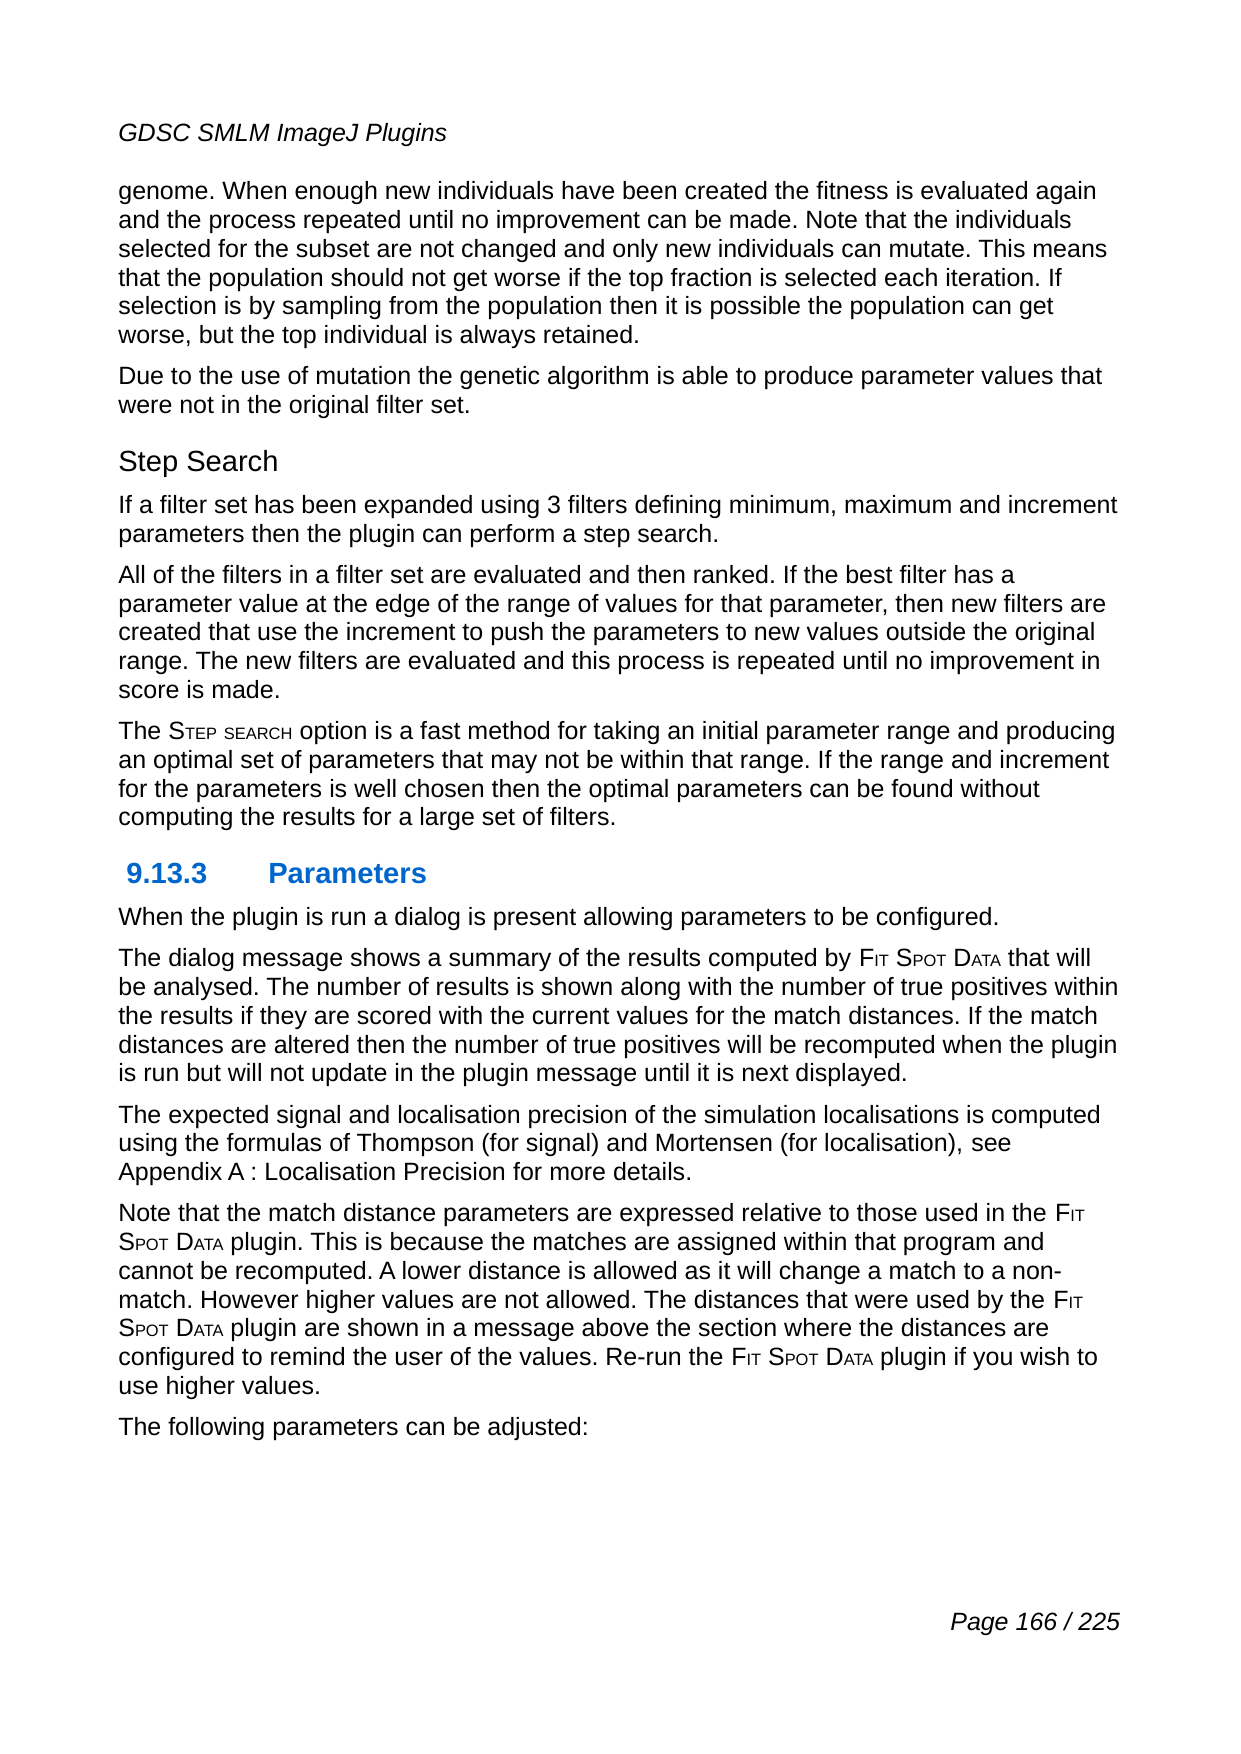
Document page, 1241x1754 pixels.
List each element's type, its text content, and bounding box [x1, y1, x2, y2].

text The dialog message shows a summary of the results computed by Fit Spot Data that will be analysed. The number of results is shown along with the number of true positives within the results if they are scored with the current values for the match distances. If the match distances are altered then the number of true positives will be recomputed when the plugin is run but will not update in the plugin message until it is next displayed. [118, 943, 1122, 1087]
text Note that the match distance parameters are expressed relative to those used in the Fit Spot Data plugin. This is because the matches are assigned within that program and cannot be recomputed. A lower distance is allowed as it will change a match to a non-match. However higher values are not allowed. The distances that were used by the Fit Spot Data plugin are shown in a message above the section where the distances are configured to remind the user of the values. Re-run the Fit Spot Data plugin if you wish to use higher values. [118, 1198, 1122, 1400]
subtitle Parameters [118, 856, 1122, 890]
text When the plugin is run a dialog is present allowing parameters to be configured. [118, 902, 1122, 931]
text The expected signal and localisation precision of the simulation localisations is computed using the formulas of Thompson (for signal) and Mortensen (for localisation), see Appendix A : Localisation Precision for more details. [118, 1100, 1122, 1186]
text genome. When enough new individuals have been created the fitness is evaluated again and the process repeated until no improvement can be made. Note that the individuals selected for the subset are not changed and only new individuals can mutate. This means that the population should not get worse if the top fraction is selected each iteration. If selection is by sampling from the population then it is possible the population can get worse, but the top individual is always retained. [118, 176, 1122, 349]
text The Step search option is a fast method for taking an initial parameter range and producing an optimal set of parameters that may not be within that range. If the range and increment for the parameters is well chosen then the optimal parameters can be found without computing the results for a large set of filters. [118, 716, 1122, 831]
subtitle Step Search [118, 444, 1122, 477]
text The following parameters can be adjusted: [118, 1412, 1122, 1441]
text If a filter set has been expanded using 3 filters defining minimum, maximum and increment parameters then the plugin can perform a step search. [118, 490, 1122, 547]
text All of the filters in a filter set are evaluated and then ranked. If the best filter has a parameter value at the edge of the range of values for that parameter, then new filters are created that use the increment to push the parameters to new values outside the original range. The new filters are evaluated and this process is repeated until no improvement in score is made. [118, 560, 1122, 704]
text Due to the use of mutation the genetic algorithm is able to produce parameter values that were not in the original filter set. [118, 361, 1122, 419]
